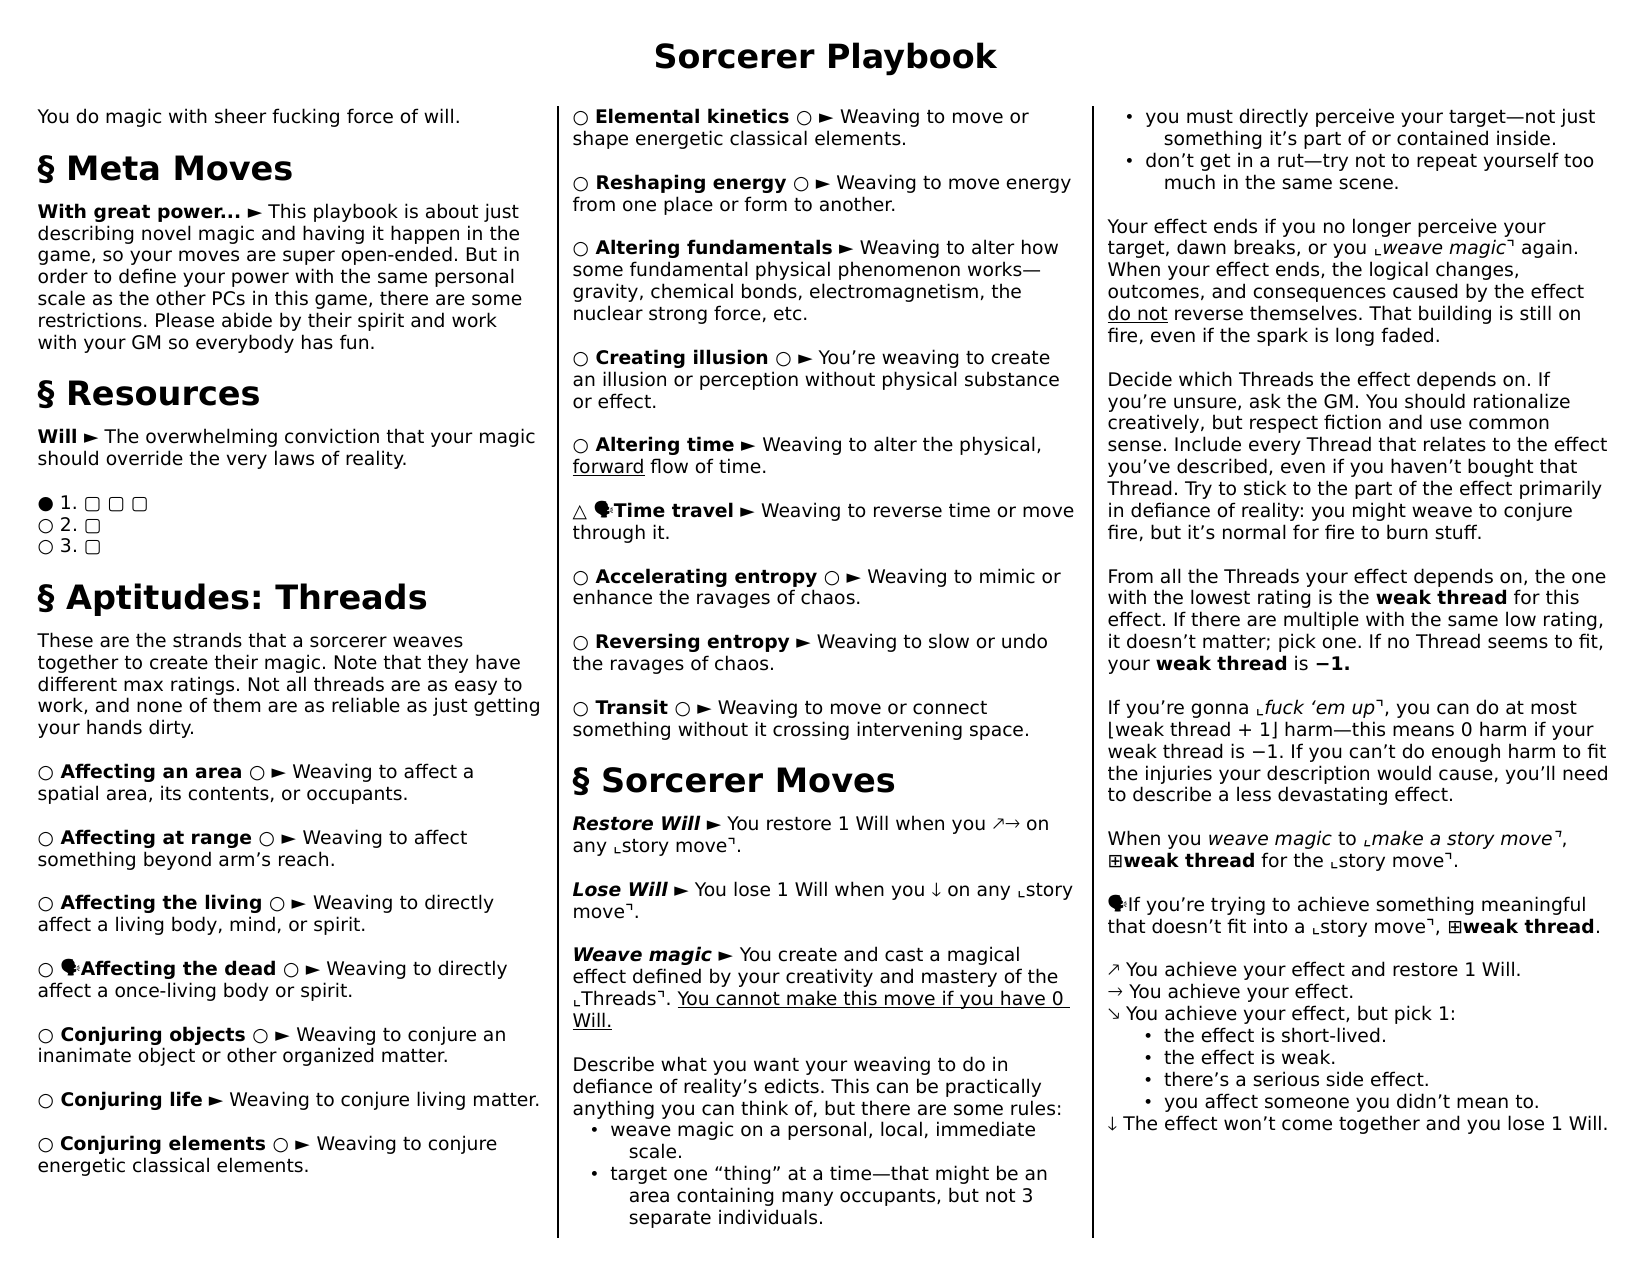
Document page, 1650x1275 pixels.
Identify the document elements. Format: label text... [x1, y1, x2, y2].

text ○ Altering time ► Weaving to alter the physical, forward flow of time. [572, 434, 1077, 478]
text 🡕 You achieve your effect and restore 1 Will. [1107, 959, 1612, 981]
text ○ 🗣Affecting the dead ○ ► Weaving to directly affect a once-living body or spirit. [37, 958, 542, 1002]
text Your effect ends if you no longer perceive your target, dawn breaks, or you ⌞weave magic⌝ again. When your effect ends, the logical changes, outcomes, and consequences caused by the effect do not reverse themselves. That building is still on fire, even if the spark is long faded. [1107, 216, 1612, 347]
subtitle § Meta Moves [37, 149, 542, 188]
list the effect is weak. [1145, 1047, 1612, 1069]
text When you weave magic to ⌞make a story move⌝, ⊞weak thread for the ⌞story move⌝. [1107, 828, 1612, 872]
text 🡒 You achieve your effect. [1107, 981, 1612, 1003]
text ○ Affecting at range ○ ► Weaving to affect something beyond arm’s reach. [37, 827, 542, 870]
subtitle § Aptitudes: Threads [37, 578, 542, 617]
text You do magic with sheer fucking force of will. [37, 106, 542, 128]
list don’t get in a rut—try not to repeat yourself too much in the same scene. [1126, 150, 1612, 194]
list the effect is short-lived. [1145, 1025, 1612, 1047]
text ○ Conjuring elements ○ ► Weaving to conjure energetic classical elements. [37, 1133, 542, 1177]
text ● 1. ▢ ▢ ▢ [37, 492, 542, 514]
text Lose Will ► You lose 1 Will when you 🡓 on any ⌞story move⌝. [572, 879, 1077, 922]
text ○ 2. ▢ [37, 514, 542, 536]
text ○ Altering fundamentals ► Weaving to alter how some fundamental physical phenomenon works—gravity, chemical bonds, electromagnetism, the nuclear strong force, etc. [572, 238, 1077, 325]
text ○ Conjuring objects ○ ► Weaving to conjure an inanimate object or other organized matter. [37, 1023, 542, 1067]
list there’s a serious side effect. [1145, 1069, 1612, 1091]
text 🡖 You achieve your effect, but pick 1: [1107, 1003, 1612, 1025]
text 🗣If you’re trying to achieve something meaningful that doesn’t fit into a ⌞story move⌝, ⊞weak thread. [1107, 894, 1612, 938]
text Restore Will ► You restore 1 Will when you 🡕🡒 on any ⌞story move⌝. [572, 813, 1077, 857]
text Decide which Threads the effect depends on. If you’re unsure, ask the GM. You should rationalize creatively, but respect fiction and use common sense. Include every Thread that relates to the effect you’ve described, even if you haven’t bought that Thread. Try to stick to the part of the effect primarily in defiance of reality: you might weave to conjure fire, but it’s normal for fire to burn stuff. [1107, 369, 1612, 544]
text Describe what you want your weaving to do in defiance of reality’s edicts. This can be practically anything you can think of, but there are some rules: [572, 1054, 1077, 1119]
list you must directly perceive your target—not just something it’s part of or contained inside. [1126, 106, 1612, 150]
list target one “thing” at a time—that might be an area containing many occupants, but not 3 separate individuals. [591, 1163, 1077, 1229]
text If you’re gonna ⌞fuck ‘em up⌝, you can do at most ⌊weak thread + 1⌋ harm—this means 0 harm if your weak thread is −1. If you can’t do enough harm to fit the injuries your description would cause, you’ll need to describe a less devastating effect. [1107, 697, 1612, 806]
text ○ Elemental kinetics ○ ► Weaving to move or shape energetic classical elements. [572, 106, 1077, 150]
list weave magic on a personal, local, immediate scale. [591, 1119, 1077, 1163]
text With great power... ► This playbook is about just describing novel magic and having it happen in the game, so your moves are super open-ended. But in order to define your power with the same personal scale as the other PCs in this game, there are some restrictions. Please abide by their spirit and work with your GM so everybody has fun. [37, 201, 542, 354]
text 🡓 The effect won’t come together and you lose 1 Will. [1107, 1113, 1612, 1134]
text These are the strands that a sorcerer weaves together to create their magic. Note that they have different max ratings. Not all threads are as easy to work, and none of them are as reliable as just getting your hands dirty. [37, 630, 542, 739]
text From all the Threads your effect depends on, the one with the lowest rating is the weak thread for this effect. If there are multiple with the same low rating, it doesn’t matter; pick one. If no Thread seems to fit, your weak thread is −1. [1107, 566, 1612, 675]
text ○ Reversing entropy ► Weaving to slow or undo the ravages of chaos. [572, 631, 1077, 675]
subtitle § Sorcerer Moves [572, 762, 1077, 801]
text ○ Affecting an area ○ ► Weaving to affect a spatial area, its contents, or occupants. [37, 761, 542, 805]
list you affect someone you didn’t mean to. [1145, 1091, 1612, 1113]
text Will ► The overwhelming conviction that your magic should override the very laws of reality. [37, 426, 542, 470]
subtitle § Resources [37, 374, 542, 414]
text ○ Reshaping energy ○ ► Weaving to move energy from one place or form to another. [572, 172, 1077, 216]
text ○ Affecting the living ○ ► Weaving to directly affect a living body, mind, or spirit. [37, 892, 542, 936]
text △ 🗣Time travel ► Weaving to reverse time or move through it. [572, 500, 1077, 544]
text ○ Accelerating entropy ○ ► Weaving to mimic or enhance the ravages of chaos. [572, 566, 1077, 609]
text ○ Conjuring life ► Weaving to conjure living matter. [37, 1089, 542, 1111]
text Weave magic ► You create and cast a magical effect defined by your creativity and mastery of the ⌞Threads⌝. You cannot make this move if you have 0 Will. [572, 944, 1077, 1032]
text ○ Creating illusion ○ ► You’re weaving to create an illusion or perception without physical substance or effect. [572, 347, 1077, 413]
text ○ 3. ▢ [37, 536, 542, 557]
text ○ Transit ○ ► Weaving to move or connect something without it crossing intervening space. [572, 697, 1077, 741]
